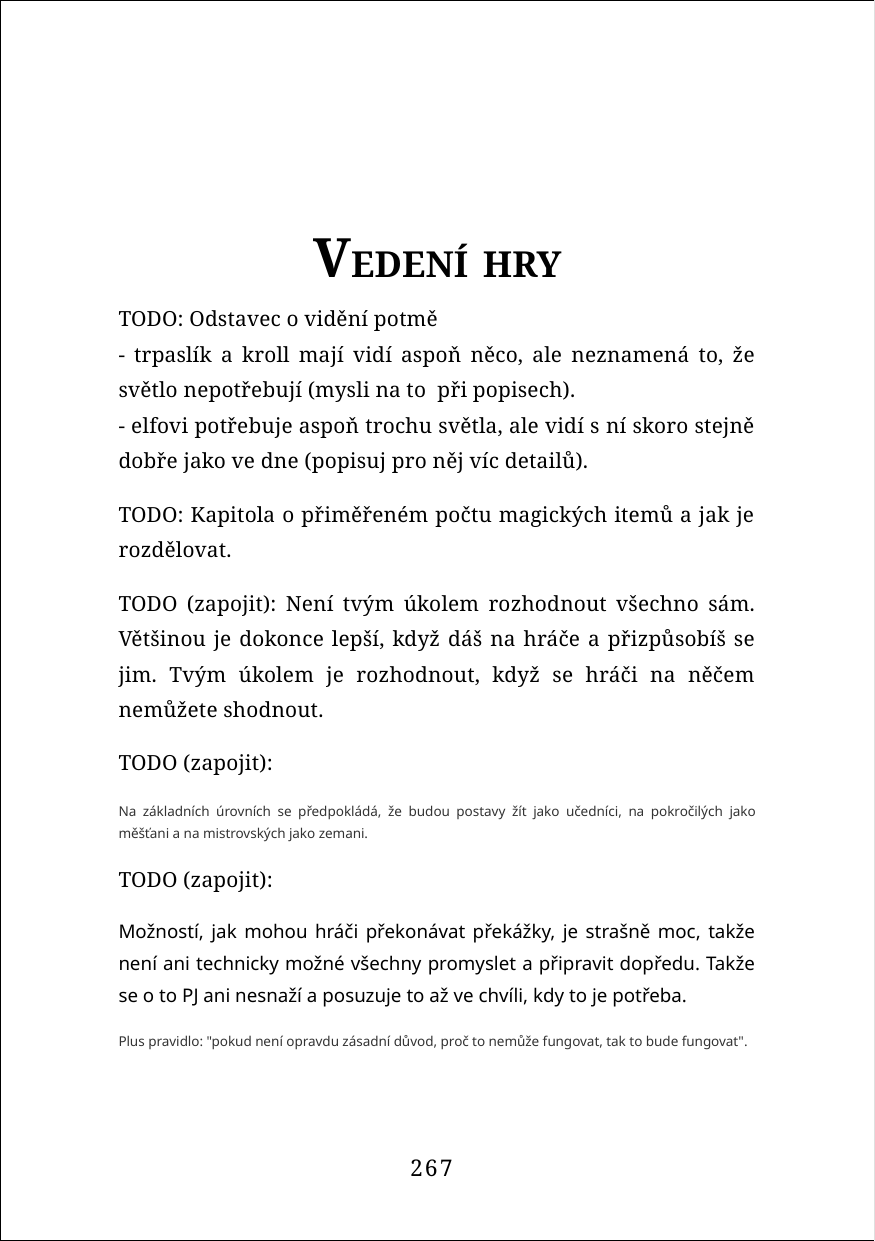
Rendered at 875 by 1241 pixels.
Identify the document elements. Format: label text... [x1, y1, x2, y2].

text TODO (zapojit): [118, 748, 756, 777]
text Plus pravidlo: "pokud není opravdu zásadní důvod, proč to nemůže fungovat, tak to bude fungovat". [118, 1032, 756, 1050]
text TODO: Odstavec o vidění potmě - trpaslík a kroll mají vidí aspoň něco, ale neznamená to, že světlo nepotřebují (mysli na to při popisech). - elfovi potřebuje aspoň trochu světla, ale vidí s ní skoro stejně dobře jako ve dne (popisuj pro něj víc detailů). [118, 304, 756, 475]
text TODO: Kapitola o přiměřeném počtu magických itemů a jak je rozdělovat. [118, 500, 756, 564]
text TODO (zapojit): [118, 865, 756, 894]
subtitle Vedení hry [118, 219, 756, 293]
text Možností, jak mohou hráči překonávat překážky, je strašně moc, takže není ani technicky možné všechny promyslet a připravit dopředu. Takže se o to PJ ani nesnaží a posuzuje to až ve chvíli, kdy to je potřeba. [118, 918, 756, 1008]
text Na základních úrovních se předpokládá, že budou postavy žít jako učedníci, na pokročilých jako měšťani a na mistrovských jako zemani. [118, 802, 756, 843]
text TODO (zapojit): Není tvým úkolem rozhodnout všechno sám. Většinou je dokonce lepší, když dáš na hráče a přizpůsobíš se jim. Tvým úkolem je rozhodnout, když se hráči na něčem nemůžete shodnout. [118, 589, 756, 724]
